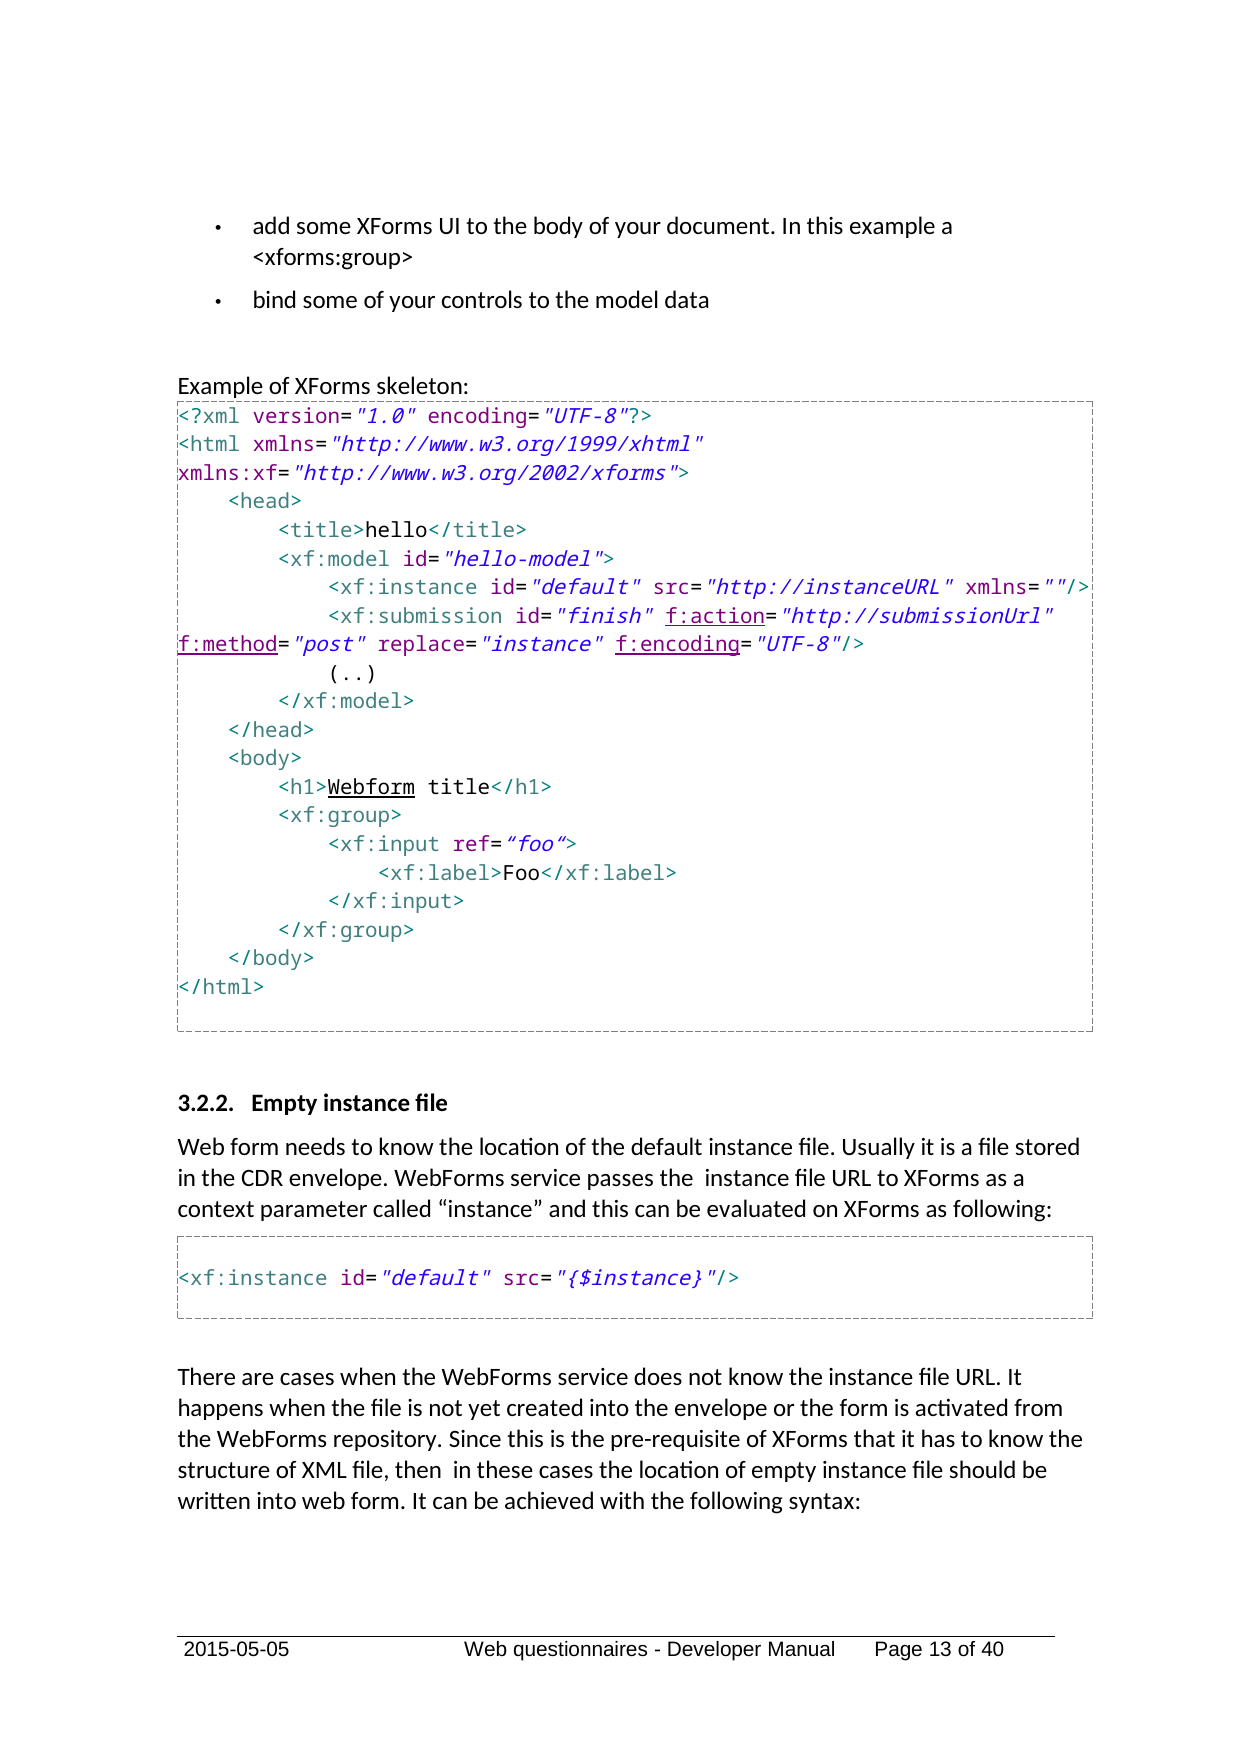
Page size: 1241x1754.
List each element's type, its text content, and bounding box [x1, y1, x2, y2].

text </xf:model> [177, 686, 1092, 715]
text <xf:label>Foo</xf:label> [177, 857, 1092, 886]
text <head> [177, 486, 1092, 515]
text <xf:instance id="default" src="{$instance}"/> [177, 1262, 1092, 1291]
list add some XForms UI to the body of your document. In this example a <xforms:group> [215, 210, 1092, 272]
subtitle Empty instance file [177, 1087, 1092, 1118]
text <xf:group> [177, 800, 1092, 829]
text Example of XForms skeleton: [177, 370, 1092, 401]
text xmlns:xf="http://www.w3.org/2002/xforms"> [177, 458, 1092, 486]
text (..) [177, 658, 1092, 686]
text <h1>Webform title</h1> [177, 772, 1092, 800]
text Web form needs to know the location of the default instance file. Usually it is a file stored in the CDR envelope. WebForms service passes the instance file URL to XForms as a context parameter called “instance” and this can be evaluated on XForms as following: [177, 1131, 1092, 1224]
text <html xmlns="http://www.w3.org/1999/xhtml" [177, 429, 1092, 458]
text </head> [177, 715, 1092, 743]
text <?xml version="1.0" encoding="UTF-8"?> [177, 401, 1092, 429]
text <xf:submission id="finish" f:action="http://submissionUrl" f:method="post" replace="instance" f:encoding="UTF-8"/> [177, 601, 1092, 658]
text <xf:model id="hello-model"> [177, 543, 1092, 572]
text </html> [177, 972, 1092, 1000]
text There are cases when the WebForms service does not know the instance file URL. It happens when the file is not yet created into the envelope or the form is activated from the WebForms repository. Since this is the pre-requisite of XForms that it has to know the structure of XML file, then in these cases the location of empty instance file should be written into web form. It can be achieved with the following syntax: [177, 1361, 1092, 1516]
text </body> [177, 943, 1092, 972]
text <xf:instance id="default" src="http://instanceURL" xmlns=""/> [177, 572, 1092, 601]
text <title>hello</title> [177, 515, 1092, 543]
text <body> [177, 743, 1092, 772]
list bind some of your controls to the model data [215, 284, 1092, 315]
text <xf:input ref=“foo“> [177, 829, 1092, 857]
text </xf:input> [177, 886, 1092, 914]
text </xf:group> [177, 914, 1092, 943]
